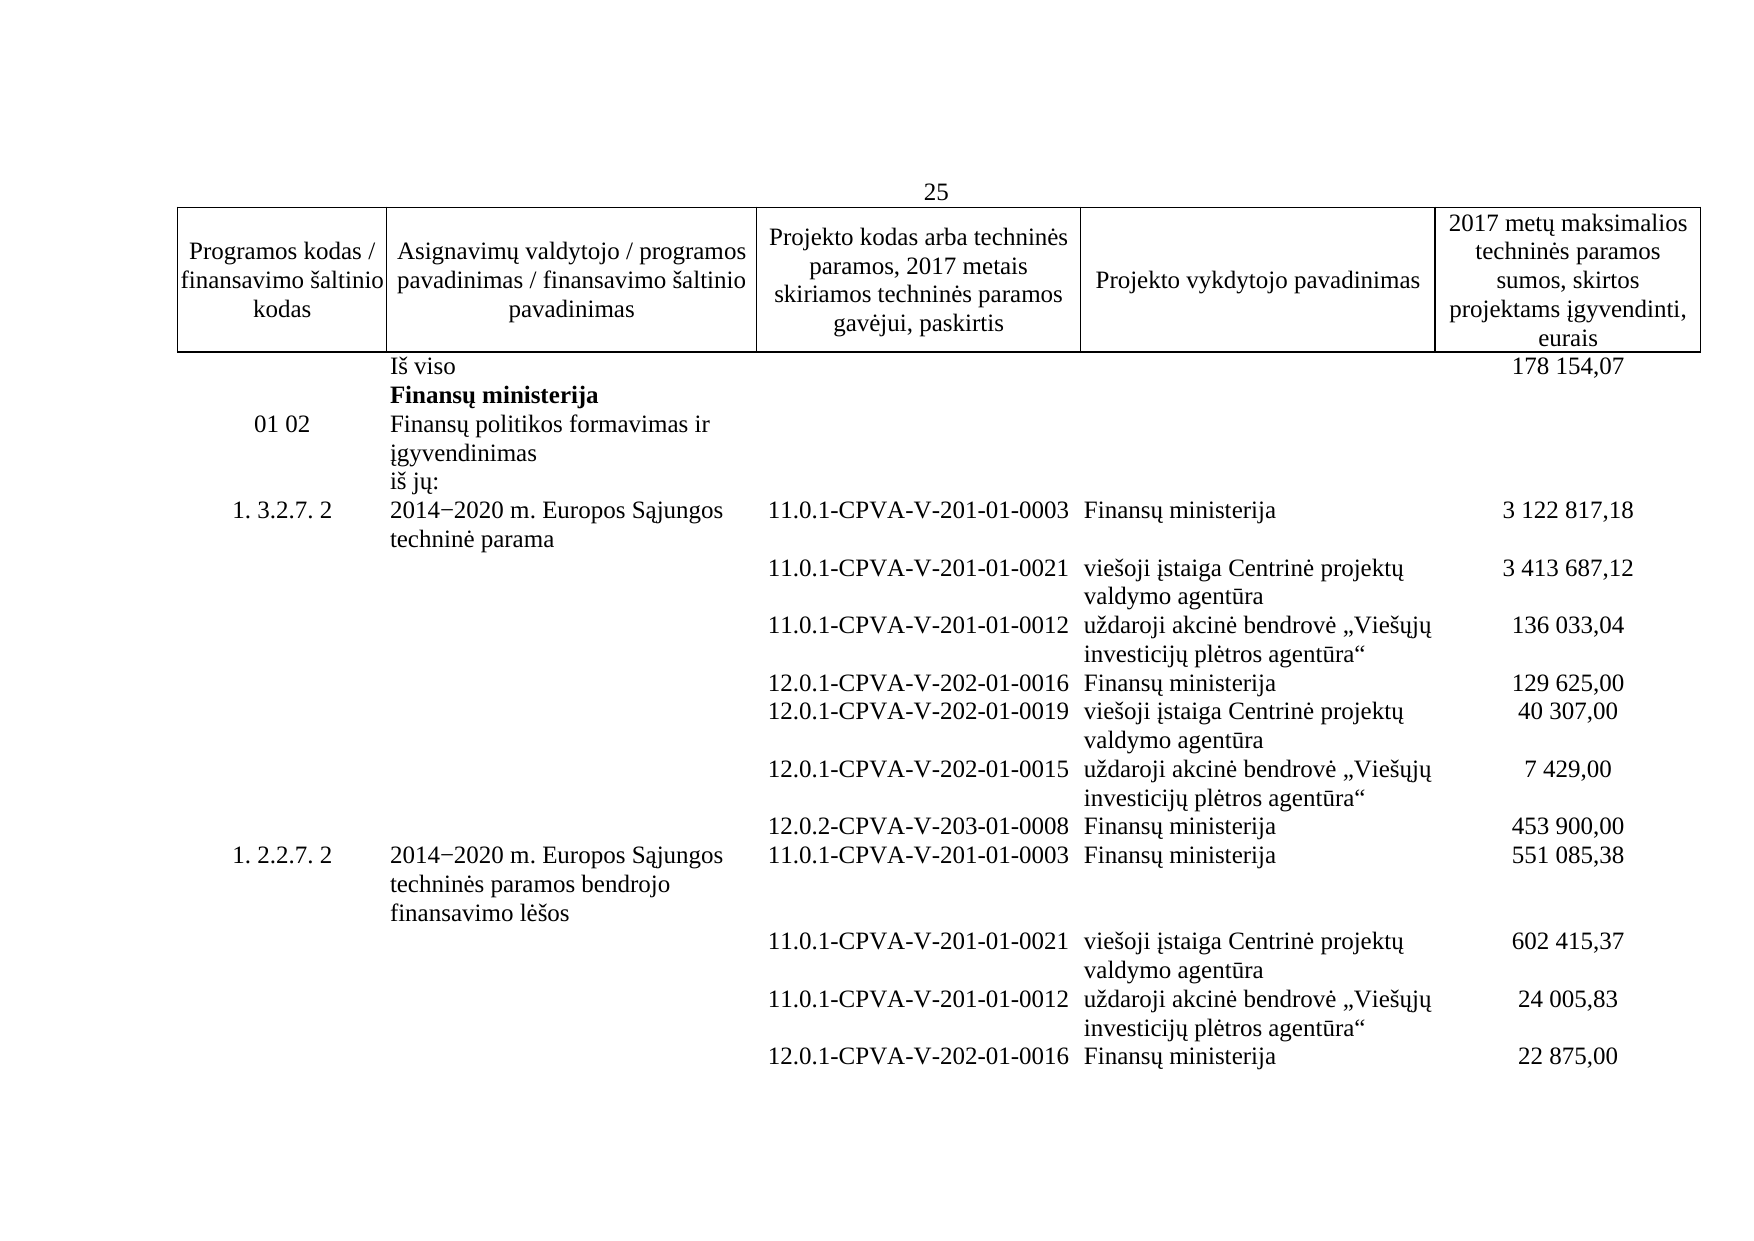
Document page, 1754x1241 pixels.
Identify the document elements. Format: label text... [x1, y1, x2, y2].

table_cell 01 02 [177, 409, 387, 466]
table_cell [177, 380, 387, 409]
table_cell [177, 353, 387, 380]
table_cell 11.0.1-CPVA-V-201-01-0003 [756, 840, 1081, 926]
table_cell [756, 380, 1081, 409]
table_cell [1435, 380, 1701, 409]
table_cell 11.0.1-CPVA-V-201-01-0012 [756, 984, 1081, 1041]
table_cell [177, 668, 387, 696]
table_cell [387, 610, 756, 668]
table_cell 40 307,00 [1435, 696, 1701, 754]
table_cell uždaroji akcinė bendrovė „Viešųjų investicijų plėtros agentūra“ [1081, 610, 1435, 668]
table_cell Finansų ministerija [387, 380, 756, 409]
table_cell 2014−2020 m. Europos Sąjungos techninės paramos bendrojo finansavimo lėšos [387, 840, 756, 926]
table_cell Finansų ministerija [1081, 495, 1435, 553]
table_cell viešoji įstaiga Centrinė projektų valdymo agentūra [1081, 926, 1435, 984]
table_cell [1435, 466, 1701, 495]
table_cell 7 429,00 [1435, 754, 1701, 811]
table_cell 602 415,37 [1435, 926, 1701, 984]
table_cell Finansų politikos formavimas ir įgyvendinimas [387, 409, 756, 466]
table_cell [387, 1041, 756, 1070]
table_cell [177, 754, 387, 811]
table_cell 3 413 687,12 [1435, 553, 1701, 610]
table_cell 178 154,07 [1435, 353, 1701, 380]
table_header Programos kodas / finansavimo šaltinio kodas [178, 208, 386, 351]
table_cell [1081, 466, 1435, 495]
table_cell 12.0.1-CPVA-V-202-01-0016 [756, 1041, 1081, 1070]
table_cell uždaroji akcinė bendrovė „Viešųjų investicijų plėtros agentūra“ [1081, 984, 1435, 1041]
table_cell 12.0.1-CPVA-V-202-01-0015 [756, 754, 1081, 811]
table_cell iš jų: [387, 466, 756, 495]
table_cell 22 875,00 [1435, 1041, 1701, 1070]
table_cell 2014−2020 m. Europos Sąjungos techninė parama [387, 495, 756, 553]
table_cell 136 033,04 [1435, 610, 1701, 668]
table_cell [1081, 353, 1435, 380]
table_cell [387, 696, 756, 754]
table_cell Finansų ministerija [1081, 668, 1435, 696]
table_cell [387, 668, 756, 696]
table_cell [387, 553, 756, 610]
table_cell 12.0.2-CPVA-V-203-01-0008 [756, 811, 1081, 840]
table_cell [387, 984, 756, 1041]
table_cell 12.0.1-CPVA-V-202-01-0019 [756, 696, 1081, 754]
table_cell 1. 2.2.7. 2 [177, 840, 387, 926]
table_cell 551 085,38 [1435, 840, 1701, 926]
table_cell 11.0.1-CPVA-V-201-01-0021 [756, 926, 1081, 984]
table_header Projekto kodas arba techninės paramos, 2017 metais skiriamos techninės paramos gavėjui, paskirtis [757, 208, 1080, 351]
table_cell viešoji įstaiga Centrinė projektų valdymo agentūra [1081, 696, 1435, 754]
table_cell [177, 1041, 387, 1070]
table_cell uždaroji akcinė bendrovė „Viešųjų investicijų plėtros agentūra“ [1081, 754, 1435, 811]
table_cell 11.0.1-CPVA-V-201-01-0003 [756, 495, 1081, 553]
table_cell [177, 926, 387, 984]
table_cell 12.0.1-CPVA-V-202-01-0016 [756, 668, 1081, 696]
table_cell [756, 466, 1081, 495]
table_cell 24 005,83 [1435, 984, 1701, 1041]
table_cell [756, 409, 1081, 466]
table_cell [387, 926, 756, 984]
table_header Asignavimų valdytojo / programos pavadinimas / finansavimo šaltinio pavadinimas [387, 208, 756, 351]
table_cell [177, 696, 387, 754]
table_cell Finansų ministerija [1081, 1041, 1435, 1070]
table_cell [1435, 409, 1701, 466]
table_cell [387, 754, 756, 811]
table_cell 1. 3.2.7. 2 [177, 495, 387, 553]
table_cell 129 625,00 [1435, 668, 1701, 696]
table_cell [177, 610, 387, 668]
table_cell [1081, 409, 1435, 466]
table_cell Iš viso [387, 353, 756, 380]
table_cell [177, 466, 387, 495]
table_header Projekto vykdytojo pavadinimas [1081, 208, 1434, 351]
table_cell [177, 984, 387, 1041]
table_cell [756, 353, 1081, 380]
table_cell Finansų ministerija [1081, 811, 1435, 840]
table_cell Finansų ministerija [1081, 840, 1435, 926]
table_cell [387, 811, 756, 840]
table_cell [177, 553, 387, 610]
table_cell [177, 811, 387, 840]
table_cell 11.0.1-CPVA-V-201-01-0012 [756, 610, 1081, 668]
table_cell viešoji įstaiga Centrinė projektų valdymo agentūra [1081, 553, 1435, 610]
table_header 2017 metų maksimalios techninės paramos sumos, skirtos projektams įgyvendinti, eurais [1436, 208, 1700, 351]
table_cell 3 122 817,18 [1435, 495, 1701, 553]
table_cell 453 900,00 [1435, 811, 1701, 840]
table_cell [1081, 380, 1435, 409]
table_cell 11.0.1-CPVA-V-201-01-0021 [756, 553, 1081, 610]
